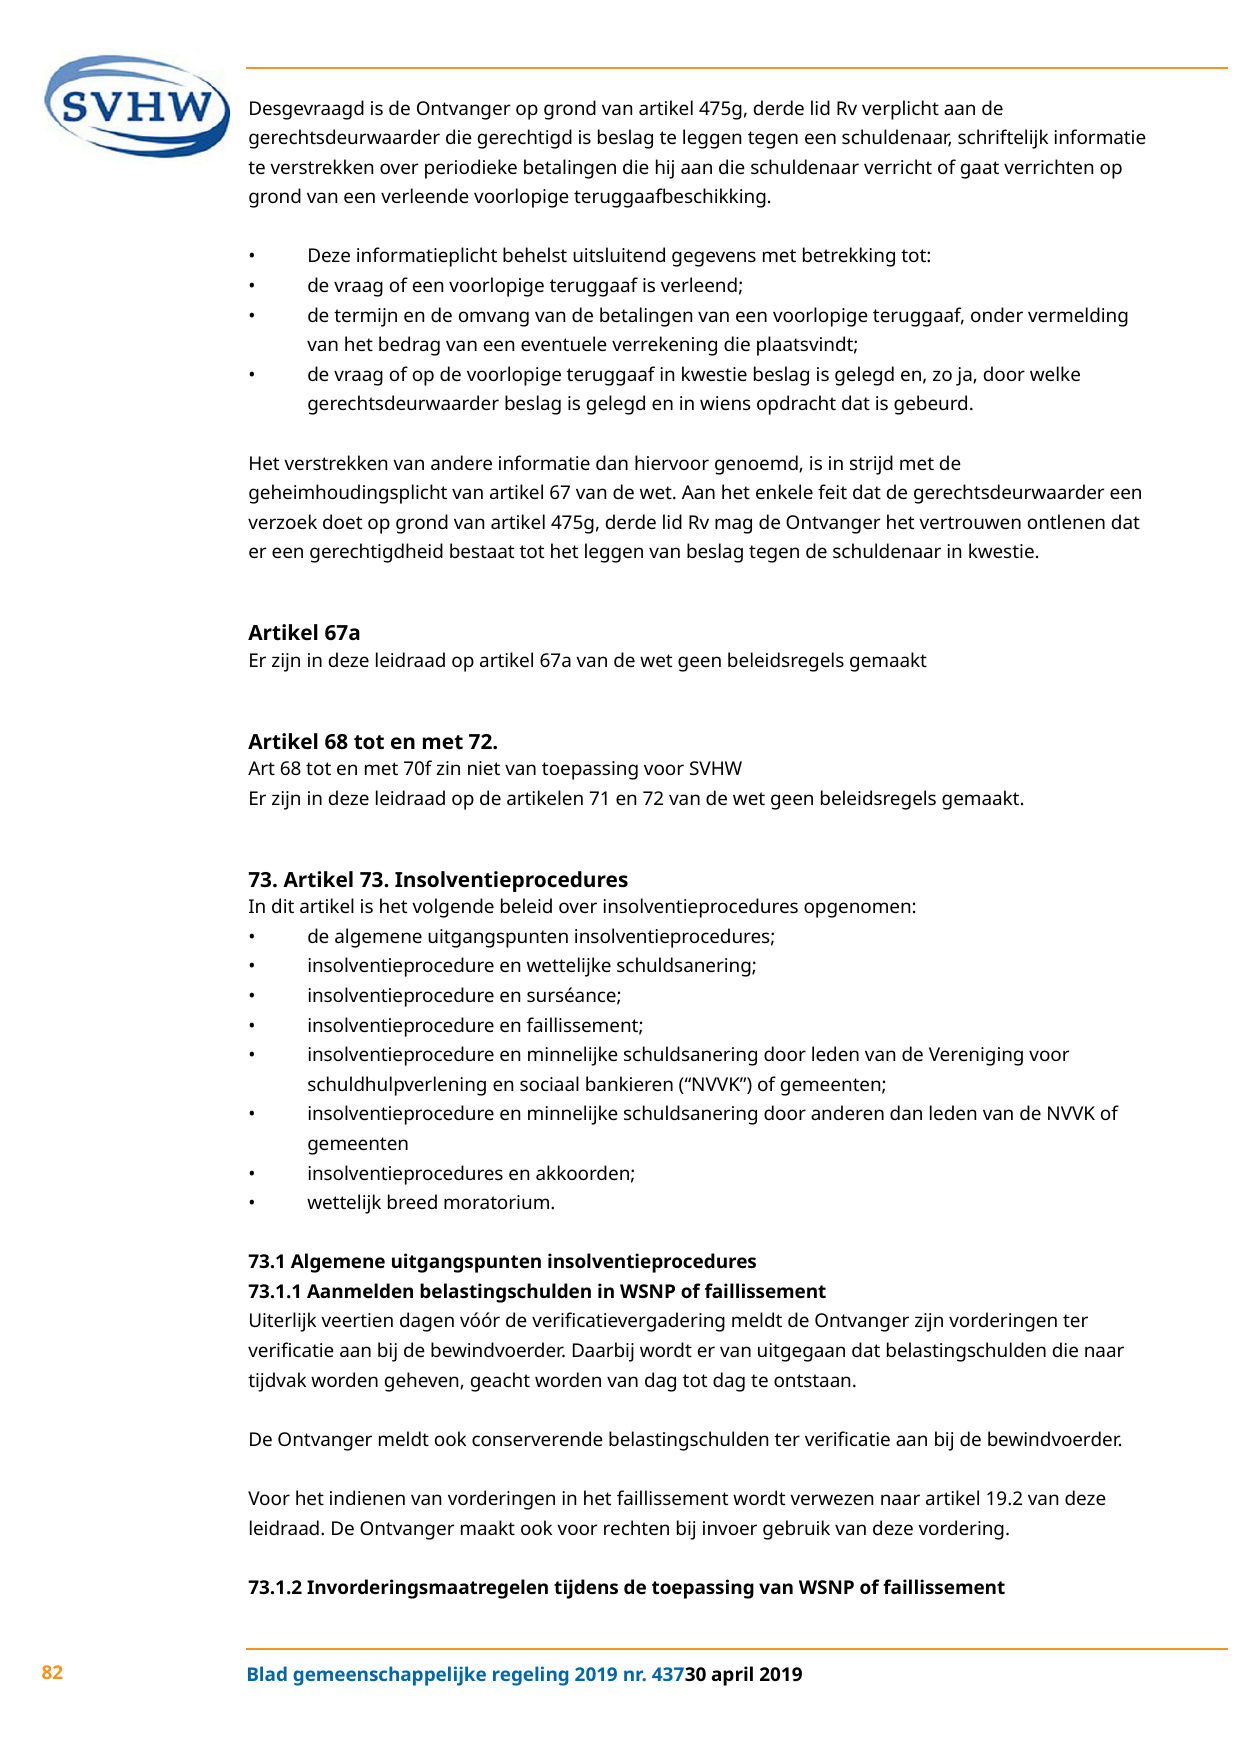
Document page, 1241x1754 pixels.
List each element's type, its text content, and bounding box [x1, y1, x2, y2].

list de vraag of op de voorlopige teruggaaf in kwestie beslag is gelegd en, zo ja, door welke gerechtsdeurwaarder beslag is gelegd en in wiens opdracht dat is gebeurd. [248, 361, 1152, 416]
list insolventieprocedure en minnelijke schuldsanering door leden van de Vereniging voor schuldhulpverlening en sociaal bankieren (“NVVK”) of gemeenten; [248, 1041, 1152, 1097]
list wettelijk breed moratorium. [248, 1189, 1152, 1215]
list de vraag of een voorlopige teruggaaf is verleend; [248, 272, 1152, 298]
text Voor het indienen van vorderingen in het faillissement wordt verwezen naar artikel 19.2 van deze leidraad. De Ontvanger maakt ook voor rechten bij invoer gebruik van deze vordering. [248, 1485, 1152, 1540]
text Het verstrekken van andere informatie dan hiervoor genoemd, is in strijd met de geheimhoudingsplicht van artikel 67 van de wet. Aan het enkele feit dat de gerechtsdeurwaarder een verzoek doet op grond van artikel 475g, derde lid Rv mag de Ontvanger het vertrouwen ontlenen dat er een gerechtigdheid bestaat tot het leggen van beslag tegen de schuldenaar in kwestie. [248, 450, 1152, 564]
text 73.1.1 Aanmelden belastingschulden in WSNP of faillissement [248, 1278, 1152, 1304]
list Deze informatieplicht behelst uitsluitend gegevens met betrekking tot: [248, 243, 1152, 268]
list insolventieprocedure en faillissement; [248, 1012, 1152, 1037]
list insolventieprocedure en surséance; [248, 982, 1152, 1008]
text 73.1 Algemene uitgangspunten insolventieprocedures [248, 1248, 1152, 1274]
text 73.1.2 Invorderingsmaatregelen tijdens de toepassing van WSNP of faillissement [248, 1574, 1152, 1599]
text Er zijn in deze leidraad op de artikelen 71 en 72 van de wet geen beleidsregels gemaakt. [248, 785, 1152, 811]
text Uiterlijk veertien dagen vóór de verificatievergadering meldt de Ontvanger zijn vorderingen ter verificatie aan bij de bewindvoerder. Daarbij wordt er van uitgegaan dat belastingschulden die naar tijdvak worden geheven, geacht worden van dag tot dag te ontstaan. [248, 1308, 1152, 1392]
list insolventieprocedure en wettelijke schuldsanering; [248, 953, 1152, 978]
picture [41, 47, 231, 172]
text Desgevraagd is de Ontvanger op grond van artikel 475g, derde lid Rv verplicht aan de gerechtsdeurwaarder die gerechtigd is beslag te leggen tegen een schuldenaar, schriftelijk informatie te verstrekken over periodieke betalingen die hij aan die schuldenaar verricht of gaat verrichten op grond van een verleende voorlopige teruggaafbeschikking. [248, 95, 1152, 209]
list insolventieprocedures en akkoorden; [248, 1160, 1152, 1185]
text Er zijn in deze leidraad op artikel 67a van de wet geen beleidsregels gemaakt [248, 647, 1152, 673]
text In dit artikel is het volgende beleid over insolventieprocedures opgenomen: [248, 893, 1152, 919]
list insolventieprocedure en minnelijke schuldsanering door anderen dan leden van de NVVK of gemeenten [248, 1101, 1152, 1156]
list de termijn en de omvang van de betalingen van een voorlopige teruggaaf, onder vermelding van het bedrag van een eventuele verrekening die plaatsvindt; [248, 302, 1152, 357]
text De Ontvanger meldt ook conserverende belastingschulden ter verificatie aan bij de bewindvoerder. [248, 1426, 1152, 1452]
text Artikel 68 tot en met 72. [248, 727, 1152, 755]
text Art 68 tot en met 70f zin niet van toepassing voor SVHW [248, 755, 1152, 781]
text 73. Artikel 73. Insolventieprocedures [248, 865, 1152, 893]
list de algemene uitgangspunten insolventieprocedures; [248, 923, 1152, 949]
text Artikel 67a [248, 618, 1152, 647]
